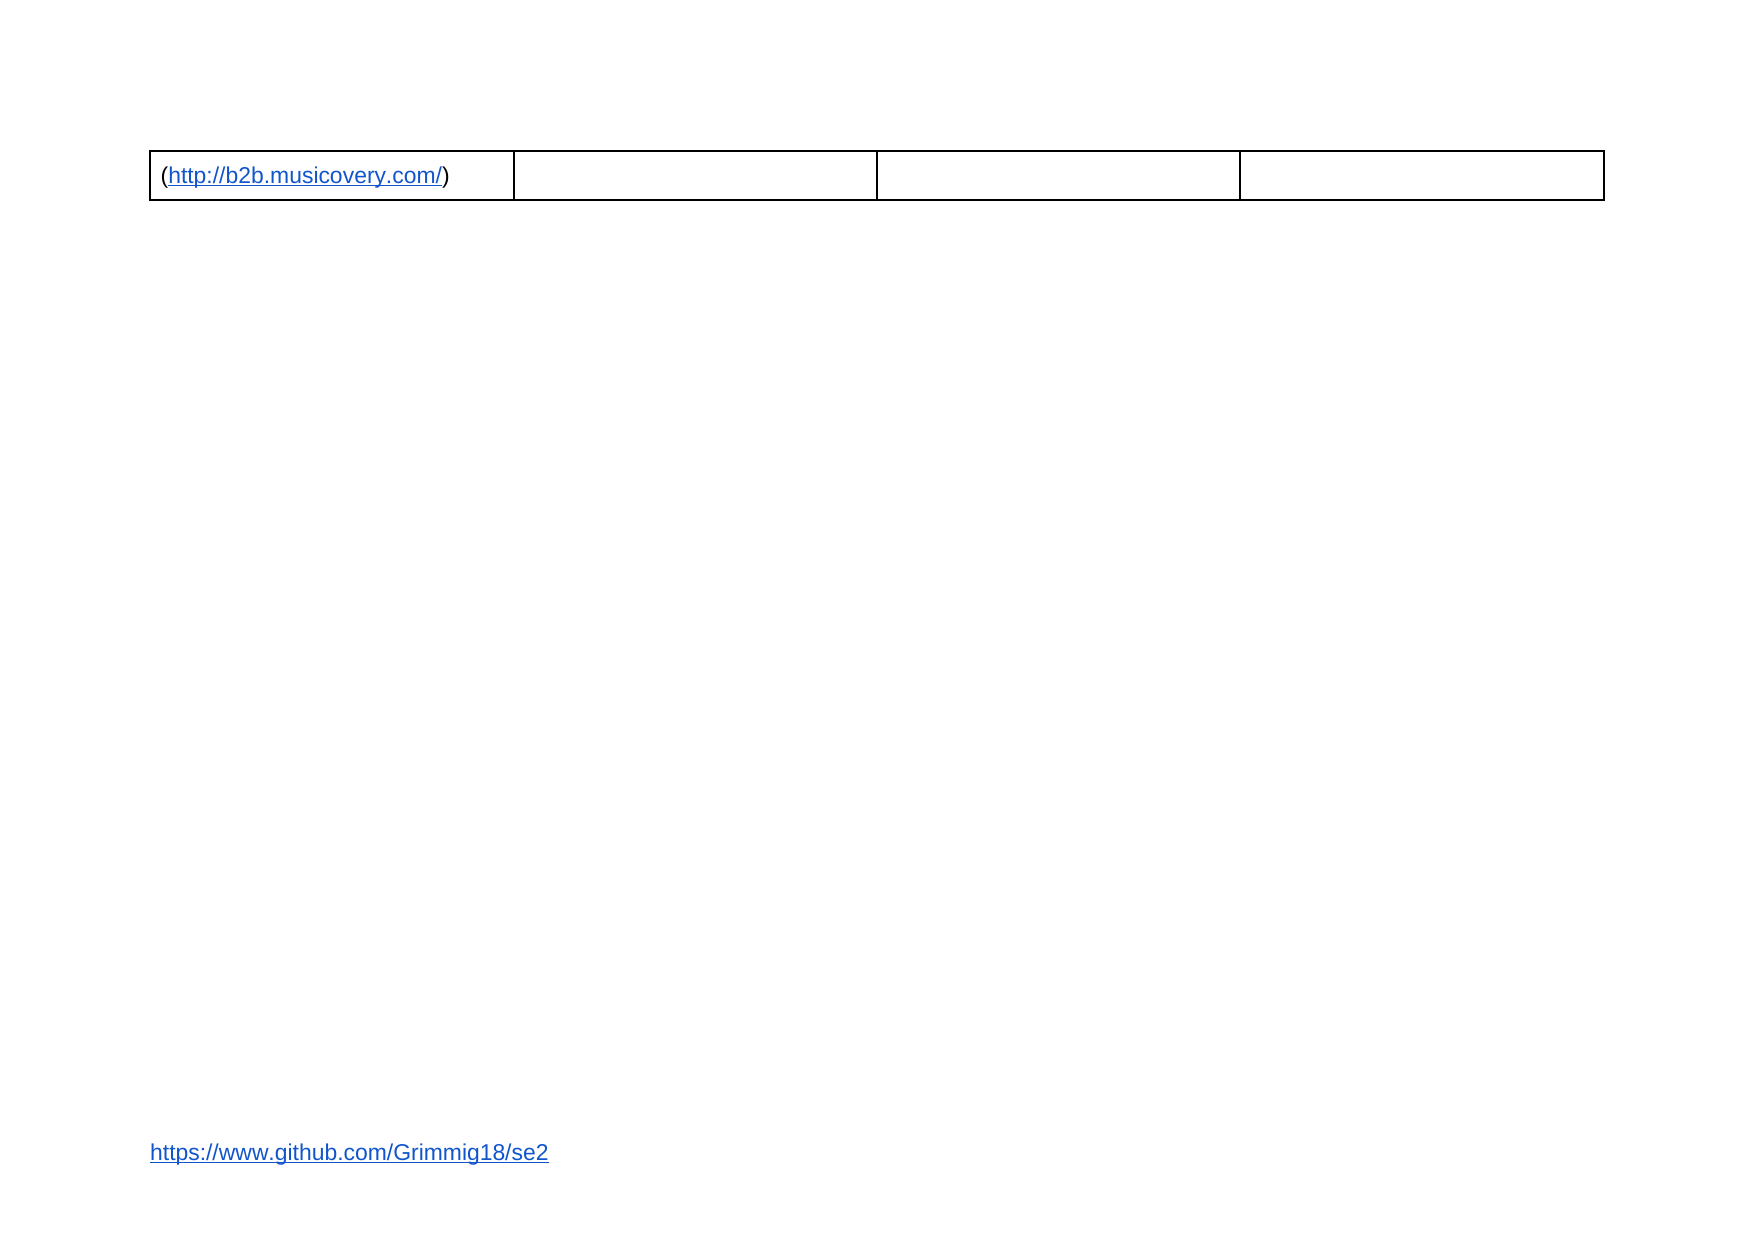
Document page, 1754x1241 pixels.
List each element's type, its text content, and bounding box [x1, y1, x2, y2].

table_cell [515, 152, 876, 199]
table_cell [878, 152, 1239, 199]
table_cell [1241, 152, 1603, 199]
table_cell (http://b2b.musicovery.com/) [151, 152, 513, 199]
